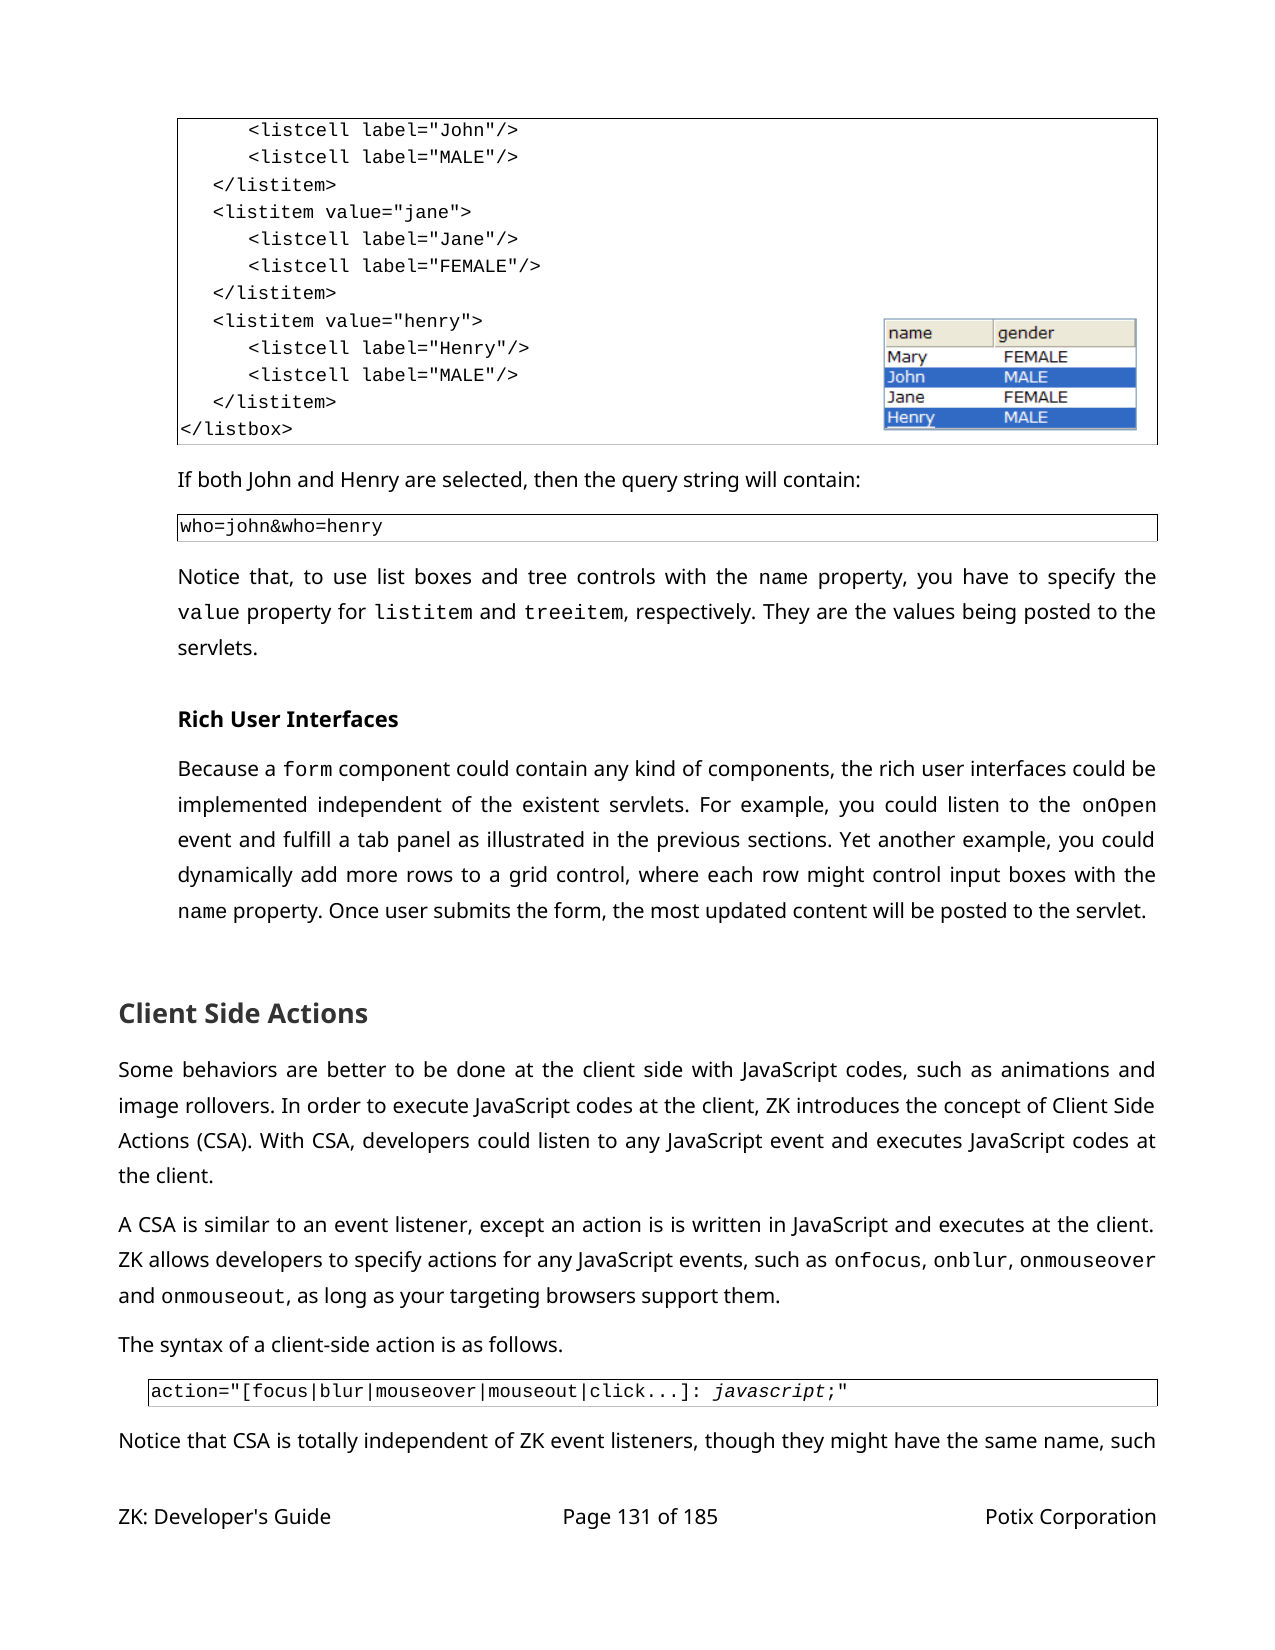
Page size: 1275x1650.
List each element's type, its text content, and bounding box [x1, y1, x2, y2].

text A CSA is similar to an event listener, except an action is is written in JavaScript and executes at the client. ZK allows developers to specify actions for any JavaScript events, such as onfocus, onblur, onmouseover and onmouseout, as long as your targeting browsers support them. [118, 1210, 1157, 1309]
text <listcell label="FEMALE"/> [178, 254, 1157, 278]
text </listbox> [178, 417, 1157, 444]
text <listcell label="MALE"/> [178, 145, 1157, 169]
text <listitem value="henry"> [178, 308, 1157, 333]
text Because a form component could contain any kind of components, the rich user interfaces could be implemented independent of the existent servlets. For example, you could listen to the onOpen event and fulfill a tab panel as illustrated in the previous sections. Yet another example, you could dynamically add more rows to a grid control, where each row might control input boxes with the name property. Once user submits the form, the most updated content will be posted to the servlet. [177, 754, 1157, 924]
text If both John and Henry are selected, then the query string will contain: [177, 465, 1157, 493]
text who=john&who=henry [178, 515, 1157, 541]
text <listcell label="MALE"/> [178, 363, 880, 387]
text action="[focus|blur|mouseover|mouseout|click...]: javascript;" [149, 1380, 1157, 1406]
text [1142, 390, 1157, 414]
text <listitem value="jane"> [178, 200, 1157, 224]
subtitle Client Side Actions [118, 995, 1157, 1032]
subtitle Rich User Interfaces [177, 704, 1157, 734]
text Notice that, to use list boxes and tree controls with the name property, you have to specify the value property for listitem and treeitem, respectively. They are the values being posted to the servlets. [177, 562, 1157, 661]
text </listitem> [178, 390, 880, 414]
text <listcell label="Henry"/> [178, 336, 880, 360]
text <listcell label="Jane"/> [178, 227, 1157, 251]
text </listitem> [178, 281, 1157, 306]
text <listcell label="John"/> [178, 119, 1157, 142]
text The syntax of a client-side action is as follows. [118, 1330, 1157, 1358]
picture [880, 316, 1142, 433]
text Some behaviors are better to be done at the client side with JavaScript codes, such as animations and image rollovers. In order to execute JavaScript codes at the client, ZK introduces the concept of Client Side Actions (CSA). With CSA, developers could listen to any JavaScript event and executes JavaScript codes at the client. [118, 1056, 1157, 1189]
text Notice that CSA is totally independent of ZK event listeners, though they might have the same name, such [118, 1427, 1157, 1455]
text </listitem> [178, 172, 1157, 197]
